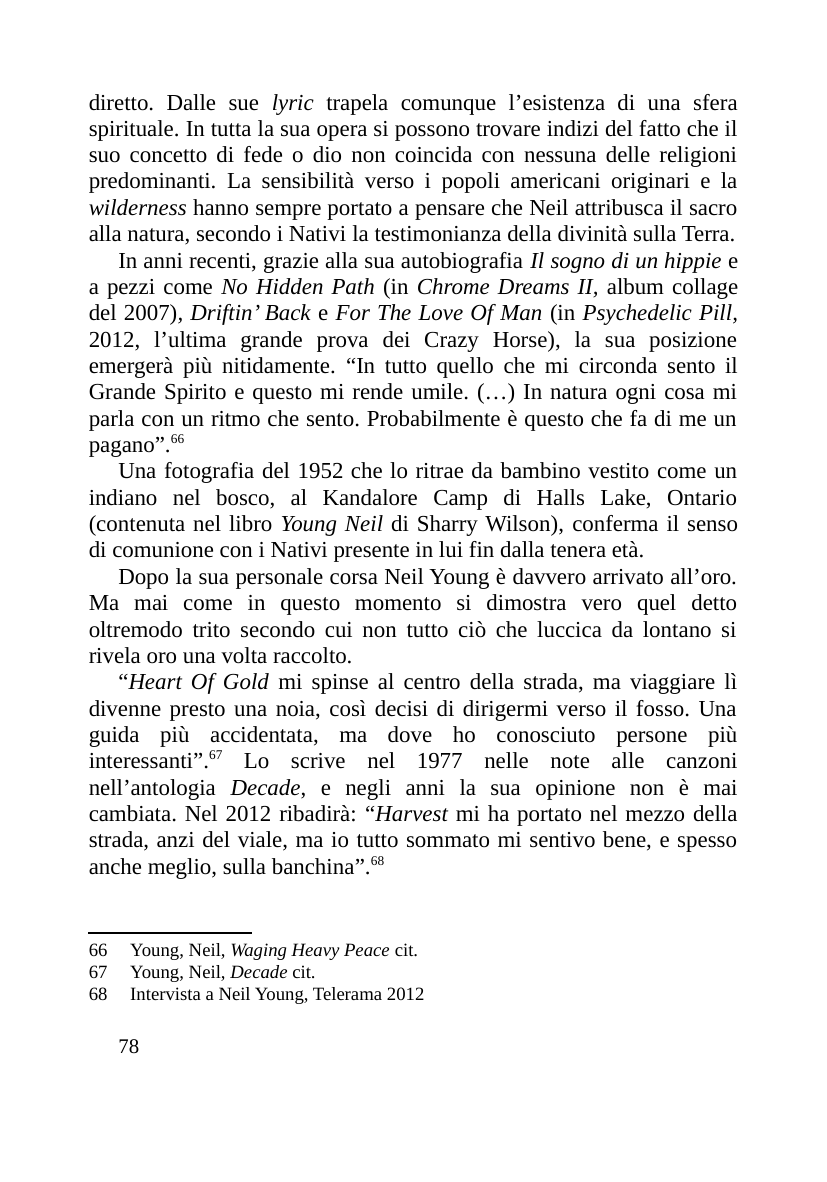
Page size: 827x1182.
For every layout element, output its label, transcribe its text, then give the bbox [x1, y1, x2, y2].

text Intervista a Neil Young, Telerama 2012 [88, 982, 738, 1004]
text Una fotografia del 1952 che lo ritrae da bambino vestito come un indiano nel bosco, al Kandalore Camp di Halls Lake, Ontario (contenuta nel libro Young Neil di Sharry Wilson), conferma il senso di comunione con i Nativi presente in lui fin dalla tenera età. [88, 457, 738, 563]
text In anni recenti, grazie alla sua autobiografia Il sogno di un hippie e a pezzi come No Hidden Path (in Chrome Dreams II, album collage del 2007), Driftin’ Back e For The Love Of Man (in Psychedelic Pill, 2012, l’ultima grande prova dei Crazy Horse), la sua posizione emergerà più nitidamente. “In tutto quello che mi circonda sento il Grande Spirito e questo mi rende umile. (…) In natura ogni cosa mi parla con un ritmo che sento. Probabilmente è questo che fa di me un pagano”. [88, 247, 738, 457]
text Young, Neil, Waging Heavy Peace cit. [88, 939, 738, 961]
text Young, Neil, Decade cit. [88, 961, 738, 982]
text “Heart Of Gold mi spinse al centro della strada, ma viaggiare lì divenne presto una noia, così decisi di dirigermi verso il fosso. Una guida più accidentata, ma dove ho conosciuto persone più interessanti”. Lo scrive nel 1977 nelle note alle canzoni nell’antologia Decade, e negli anni la sua opinione non è mai cambiata. Nel 2012 ribadirà: “Harvest mi ha portato nel mezzo della strada, anzi del viale, ma io tutto sommato mi sentivo bene, e spesso anche meglio, sulla banchina”. [88, 668, 738, 879]
text Dopo la sua personale corsa Neil Young è davvero arrivato all’oro. Ma mai come in questo momento si dimostra vero quel detto oltremodo trito secondo cui non tutto ciò che luccica da lontano si rivela oro una volta raccolto. [88, 563, 738, 668]
text diretto. Dalle sue lyric trapela comunque l’esistenza di una sfera spirituale. In tutta la sua opera si possono trovare indizi del fatto che il suo concetto di fede o dio non coincida con nessuna delle religioni predominanti. La sensibilità verso i popoli americani originari e la wilderness hanno sempre portato a pensare che Neil attribusca il sacro alla natura, secondo i Nativi la testimonianza della divinità sulla Terra. [88, 88, 738, 247]
